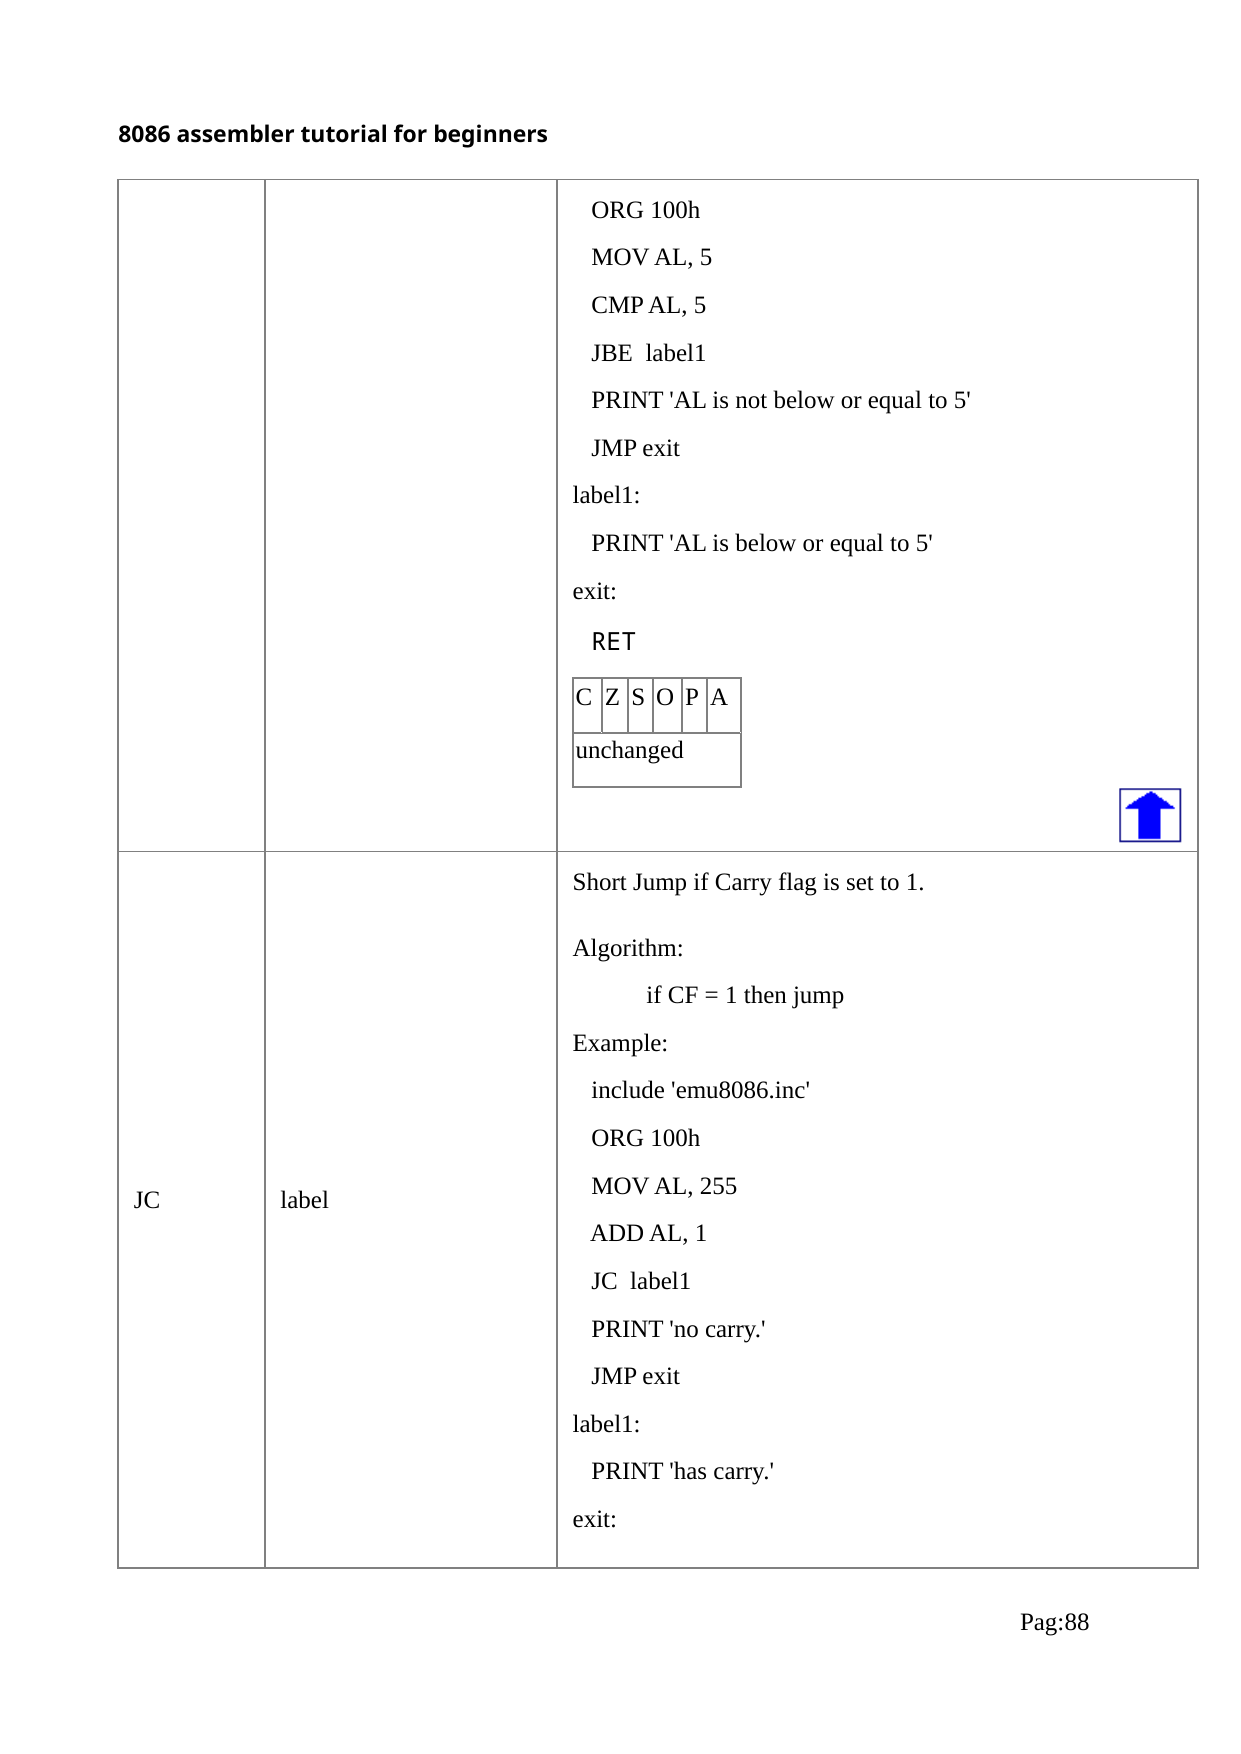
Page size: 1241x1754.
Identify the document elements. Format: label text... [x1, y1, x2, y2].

table_cell JC [119, 852, 264, 1567]
table_header O [654, 679, 681, 732]
table_cell unchanged [574, 734, 740, 786]
picture [1118, 787, 1183, 844]
table_header C [574, 679, 601, 732]
table_cell [266, 180, 556, 851]
table_header Z [603, 679, 627, 732]
table_header S [629, 679, 652, 732]
table_cell Short Jump if Carry flag is set to 1. Algorithm: if CF = 1 then jump Example: include 'emu8086.inc' ORG 100h MOV AL, 255 ADD AL, 1 JC label1 PRINT 'no carry.' JMP exit label1: PRINT 'has carry.' exit: [558, 852, 1197, 1567]
table_cell [119, 180, 264, 851]
table_header P [683, 679, 706, 732]
table_cell ORG 100h MOV AL, 5 CMP AL, 5 JBE label1 PRINT 'AL is not below or equal to 5' JMP exit label1: PRINT 'AL is below or equal to 5' exit: RET [558, 180, 1197, 851]
table_header A [708, 679, 740, 732]
table_cell label [266, 852, 556, 1567]
